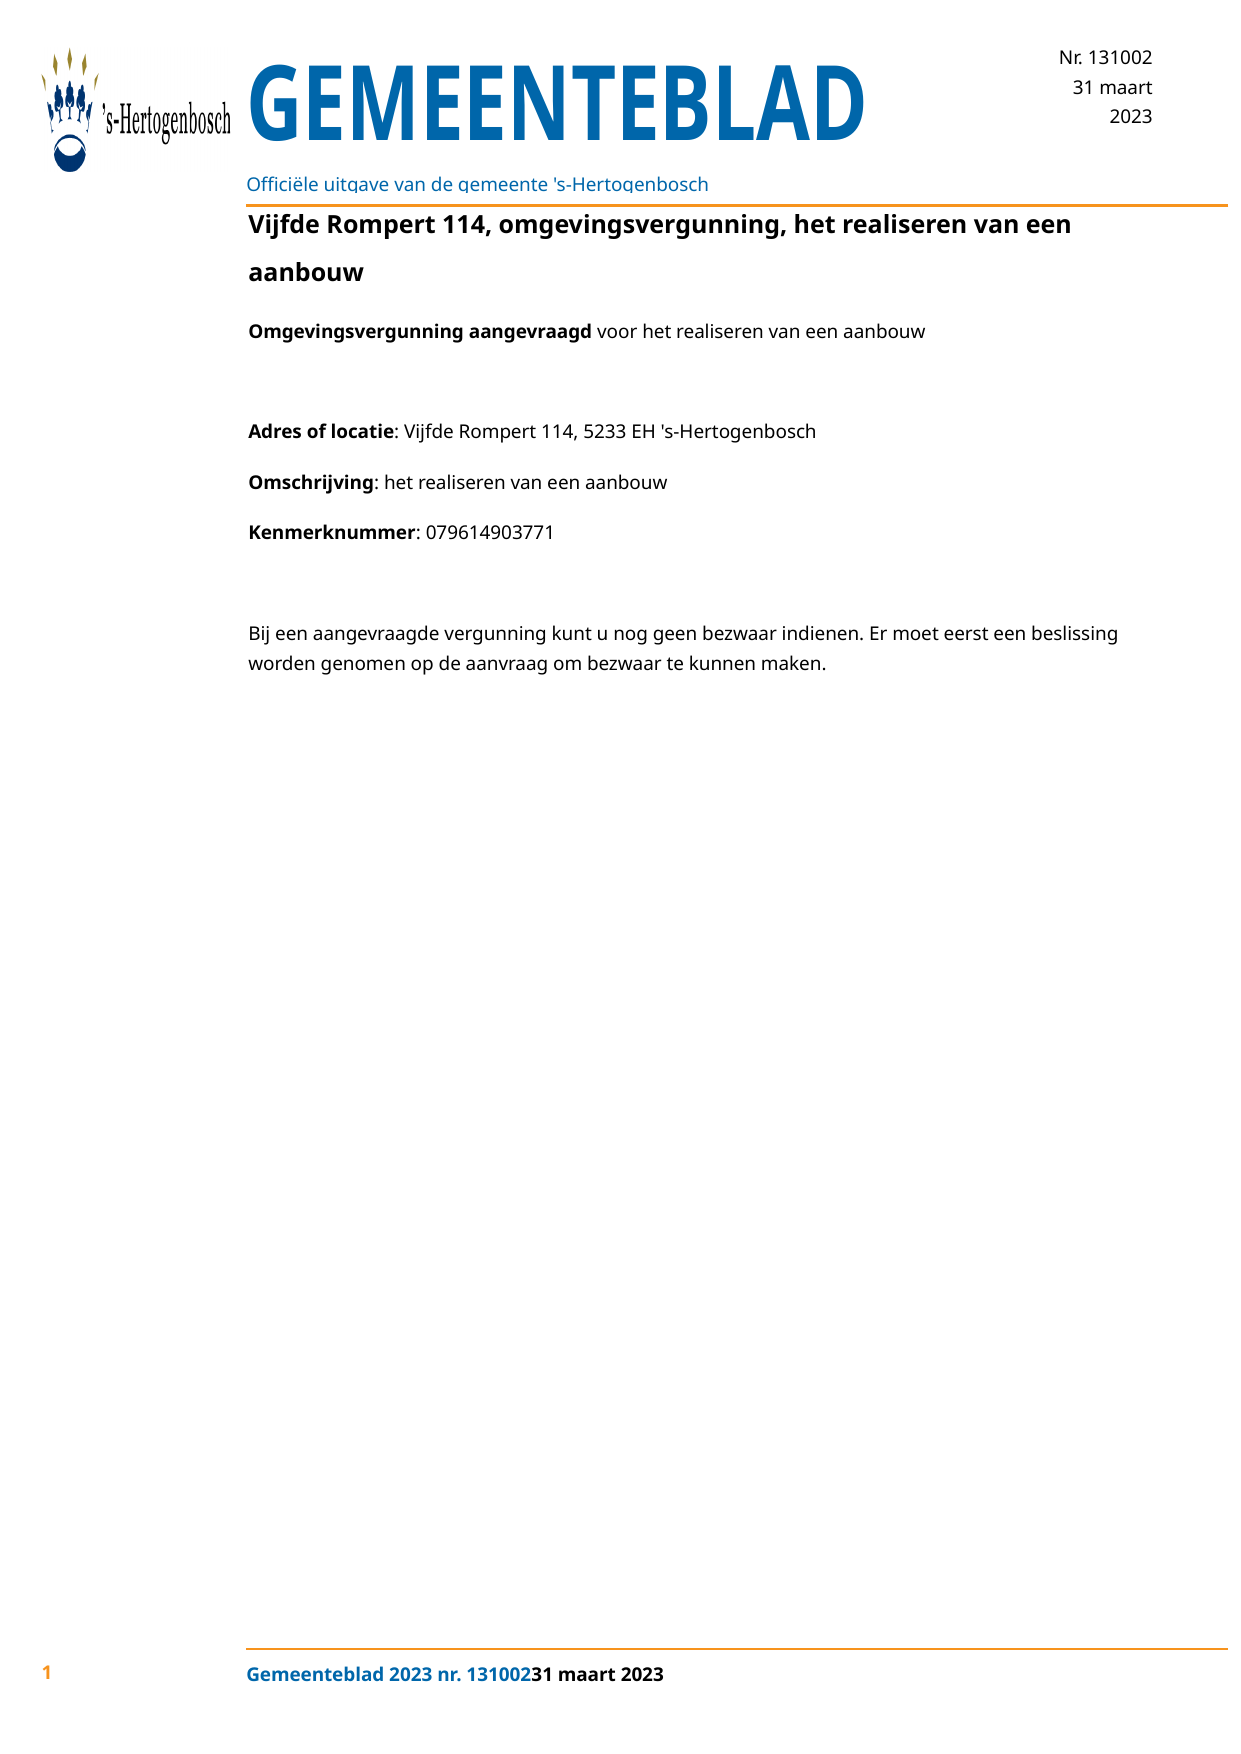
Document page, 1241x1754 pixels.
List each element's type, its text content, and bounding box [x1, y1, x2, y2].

text Bij een aangevraagde vergunning kunt u nog geen bezwaar indienen. Er moet eerst een beslissing worden genomen op de aanvraag om bezwaar te kunnen maken. [248, 620, 1152, 676]
text Omgevingsvergunning aangevraagd voor het realiseren van een aanbouw [248, 318, 1152, 344]
text Omschrijving: het realiseren van een aanbouw [248, 469, 1152, 495]
text Adres of locatie: Vijfde Rompert 114, 5233 EH 's-Hertogenbosch [248, 419, 1152, 444]
picture [41, 47, 231, 172]
text Kenmerknummer: 079614903771 [248, 519, 1152, 545]
text Vijfde Rompert 114, omgevingsvergunning, het realiseren van een aanbouw [248, 207, 1152, 288]
